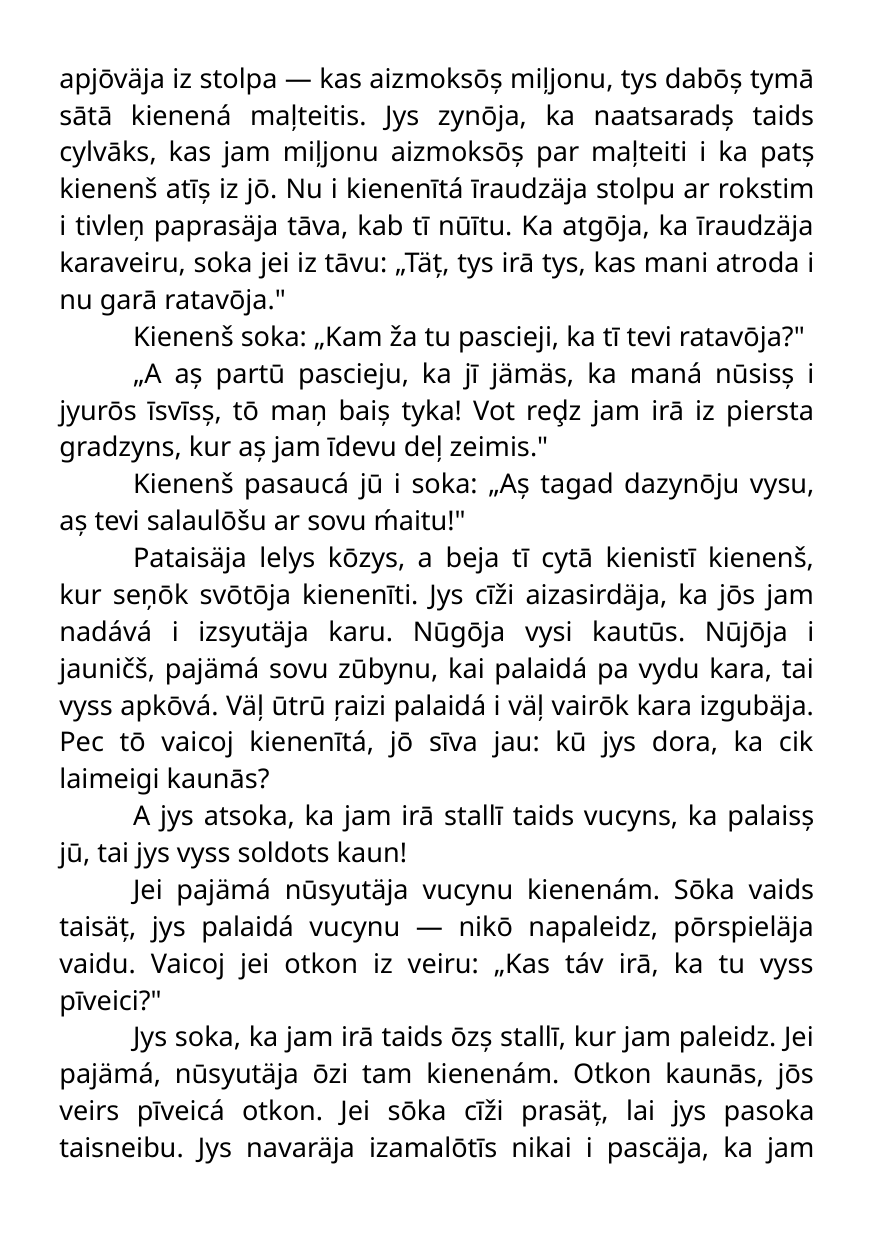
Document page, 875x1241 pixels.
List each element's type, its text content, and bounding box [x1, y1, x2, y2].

text Jei pajämá nūsyutäja vucynu kienenám. Sōka vaids taisäț, jys palaidá vucynu — nikō napaleidz, pōrspieläja vaidu. Vaicoj jei otkon iz veiru: „Kas táv irā, ka tu vyss pīveici?" [59, 870, 815, 1018]
text apjōväja iz stolpa — kas aizmoksōș miļjonu, tys dabōș tymā sātā kienená maļteitis. Jys zynōja, ka naatsaradș taids cylvāks, kas jam miļjonu aizmoksōș par maļteiti i ka patș kienenš atīș iz jō. Nu i kienenītá īraudzäja stolpu ar rokstim i tivleņ paprasäja tāva, kab tī nūītu. Ka atgōja, ka īraudzäja karaveiru, soka jei iz tāvu: „Täț, tys irā tys, kas mani atroda i nu garā ratavōja." [59, 59, 815, 317]
text „A aș partū pascieju, ka jī jämäs, ka maná nūsisș i jyurōs īsvīsș, tō maņ baiș tyka! Vot reḑz jam irā iz piersta gradzyns, kur aș jam īdevu deļ zeimis." [59, 354, 815, 465]
text Kienenš soka: „Kam ža tu pascieji, ka tī tevi ratavōja?" [59, 317, 815, 354]
text A jys atsoka, ka jam irā stallī taids vucyns, ka palaisș jū, tai jys vyss soldots kaun! [59, 797, 815, 870]
text Pataisäja lelys kōzys, a beja tī cytā kienistī kienenš, kur seņōk svōtōja kienenīti. Jys cīži aizasirdäja, ka jōs jam nadává i izsyutäja karu. Nūgōja vysi kautūs. Nūjōja i jauničš, pajämá sovu zūbynu, kai palaidá pa vydu kara, tai vyss apkōvá. Väļ ūtrū ŗaizi palaidá i väļ vairōk kara izgubäja. Pec tō vaicoj kienenītá, jō sīva jau: kū jys dora, ka cik laimeigi kaunās? [59, 538, 815, 797]
text Jys soka, ka jam irā taids ōzș stallī, kur jam paleidz. Jei pajämá, nūsyutäja ōzi tam kienenám. Otkon kaunās, jōs veirs pīveicá otkon. Jei sōka cīži prasäț, lai jys pasoka taisneibu. Jys navaräja izamalōtīs nikai i pascäja, ka jam [59, 1018, 815, 1165]
text Kienenš pasaucá jū i soka: „Aș tagad dazynōju vysu, aș tevi salaulōšu ar sovu ḿaitu!" [59, 465, 815, 538]
